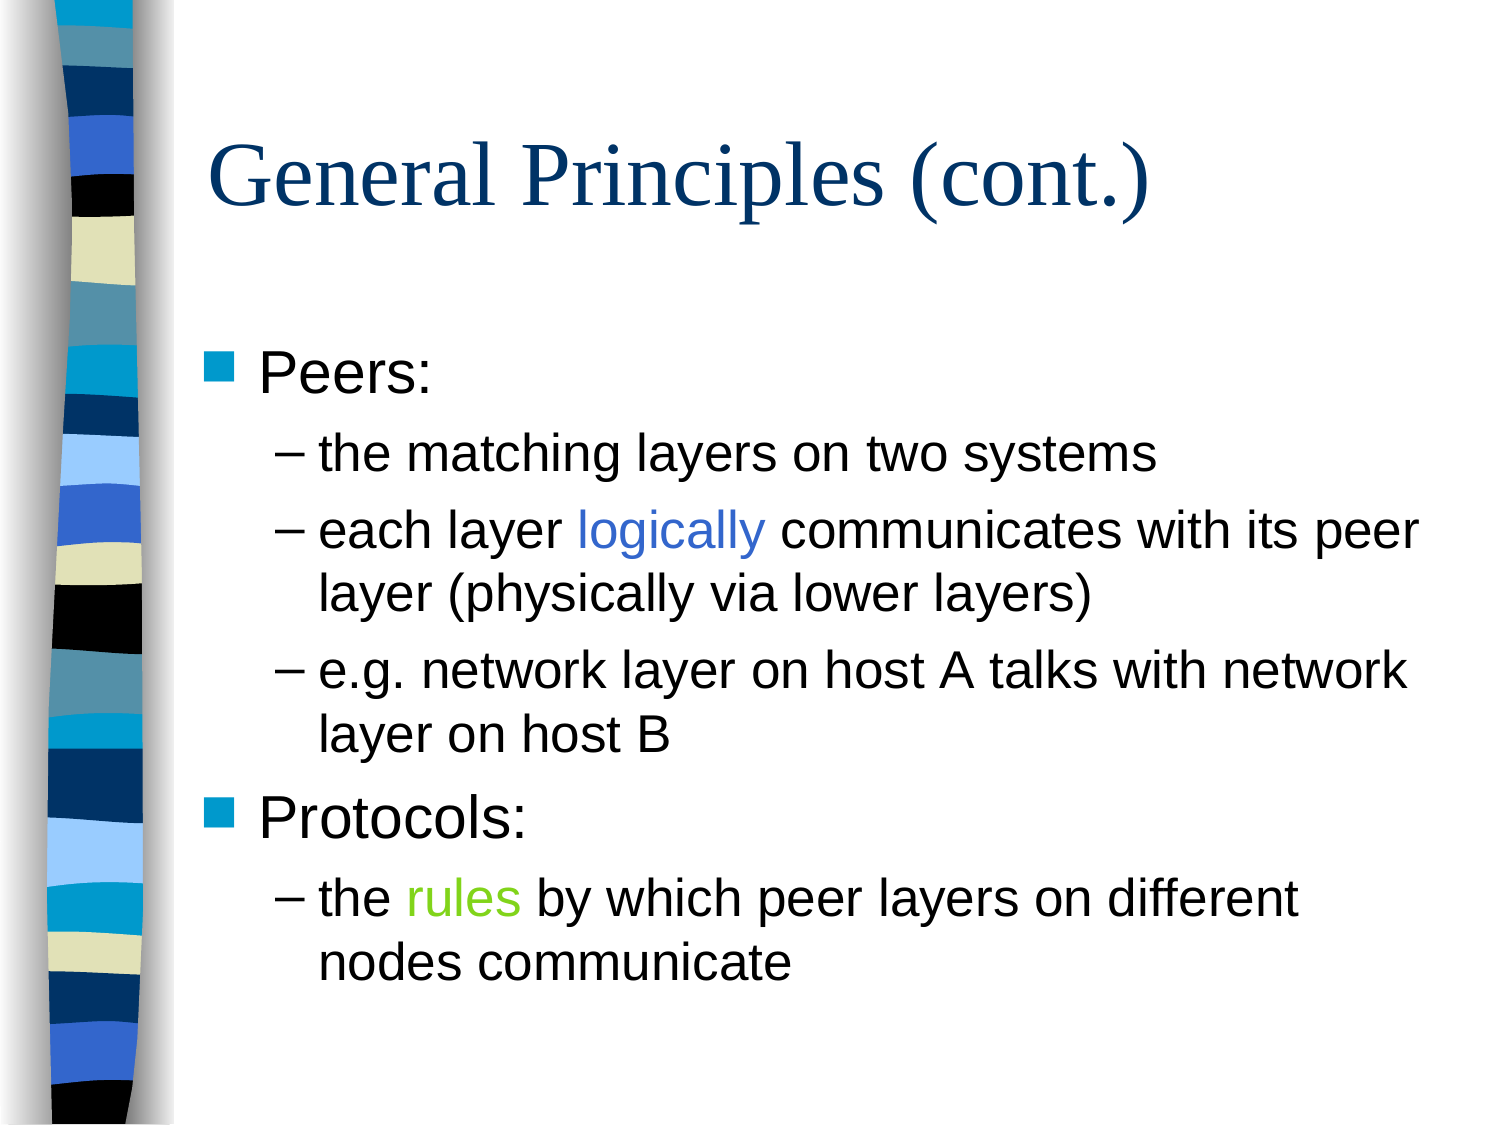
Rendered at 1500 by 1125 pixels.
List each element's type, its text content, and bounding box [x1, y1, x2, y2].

list Peers: the matching layers on two systems each layer logically communicates with its peer layer (physically via lower layers) e.g. network layer on host A talks with network layer on host B Protocols: the rules by which peer layers on different nodes communicate [192, 324, 1468, 1000]
title General Principles (cont.) [192, 74, 1468, 263]
